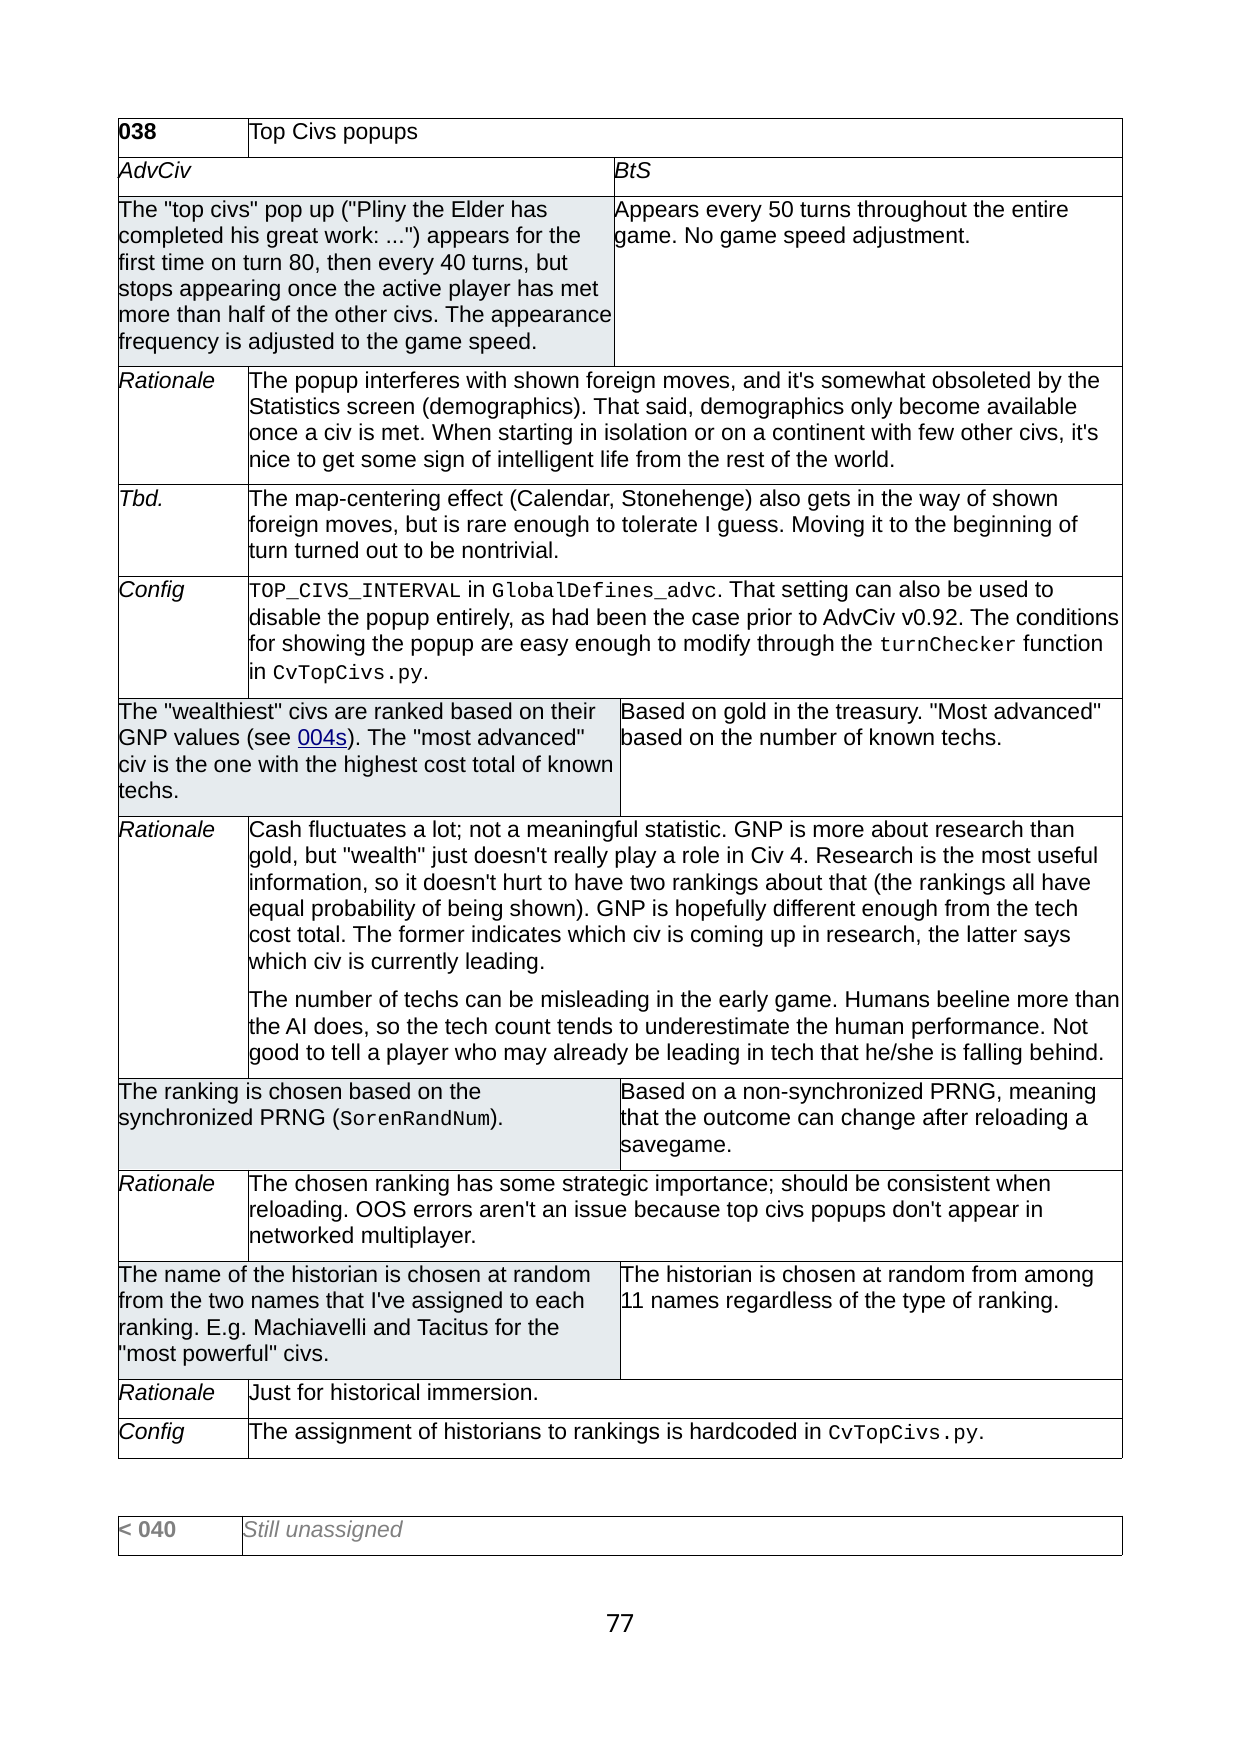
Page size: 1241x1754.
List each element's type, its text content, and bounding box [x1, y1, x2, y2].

table_cell Based on gold in the treasury. "Most advanced" based on the number of known techs. [621, 699, 1122, 816]
table_cell The popup interferes with shown foreign moves, and it's somewhat obsoleted by the Statistics screen (demographics). That said, demographics only become available once a civ is met. When starting in isolation or on a continent with few other civs, it's nice to get some sign of intelligent life from the rest of the world. [249, 367, 1122, 484]
table_header Still unassigned [243, 1517, 1122, 1554]
table_cell Rationale [119, 817, 248, 1078]
table_header Top Civs popups [249, 119, 1122, 157]
table_cell TOP_CIVS_INTERVAL in GlobalDefines_advc. That setting can also be used to disable the popup entirely, as had been the case prior to AdvCiv v0.92. The conditions for showing the popup are easy enough to modify through the turnChecker function in CvTopCivs.py. [249, 577, 1122, 698]
table_header 038 [119, 119, 248, 157]
table_cell Tbd. [119, 485, 248, 576]
table_cell Config [119, 577, 248, 698]
table_header < 040 [119, 1517, 242, 1554]
table_cell Rationale [119, 1171, 248, 1261]
table_cell Just for historical immersion. [249, 1380, 1122, 1418]
table_cell The map-centering effect (Calendar, Stonehenge) also gets in the way of shown foreign moves, but is rare enough to tolerate I guess. Moving it to the beginning of turn turned out to be nontrivial. [249, 485, 1122, 576]
table_cell Based on a non-synchronized PRNG, meaning that the outcome can change after reloading a savegame. [621, 1079, 1122, 1169]
table_cell Appears every 50 turns throughout the entire game. No game speed adjustment. [615, 197, 1122, 366]
table_cell Config [119, 1419, 248, 1458]
table_cell Rationale [119, 367, 248, 484]
table_cell The "wealthiest" civs are ranked based on their GNP values (see 004s). The "most advanced" civ is the one with the highest cost total of known techs. [119, 699, 620, 816]
table_cell Cash fluctuates a lot; not a meaningful statistic. GNP is more about research than gold, but "wealth" just doesn't really play a role in Civ 4. Research is the most useful information, so it doesn't hurt to have two rankings about that (the rankings all have equal probability of being shown). GNP is hopefully different enough from the tech cost total. The former indicates which civ is coming up in research, the latter says which civ is currently leading. The number of techs can be misleading in the early game. Humans beeline more than the AI does, so the tech count tends to underestimate the human performance. Not good to tell a player who may already be leading in tech that he/she is falling behind. [249, 817, 1122, 1078]
table_cell AdvCiv [119, 158, 614, 196]
table_cell The chosen ranking has some strategic importance; should be consistent when reloading. OOS errors aren't an issue because top civs popups don't appear in networked multiplayer. [249, 1171, 1122, 1261]
table_cell Rationale [119, 1380, 248, 1418]
table_cell The "top civs" pop up ("Pliny the Elder has completed his great work: ...") appears for the first time on turn 80, then every 40 turns, but stops appearing once the active player has met more than half of the other civs. The appearance frequency is adjusted to the game speed. [119, 197, 614, 366]
table_cell The name of the historian is chosen at random from the two names that I've assigned to each ranking. E.g. Machiavelli and Tacitus for the "most powerful" civs. [119, 1262, 620, 1379]
table_cell The assignment of historians to rankings is hardcoded in CvTopCivs.py. [249, 1419, 1122, 1458]
table_cell The ranking is chosen based on the synchronized PRNG (SorenRandNum). [119, 1079, 620, 1169]
table_cell The historian is chosen at random from among 11 names regardless of the type of ranking. [621, 1262, 1122, 1379]
table_cell BtS [615, 158, 1122, 196]
